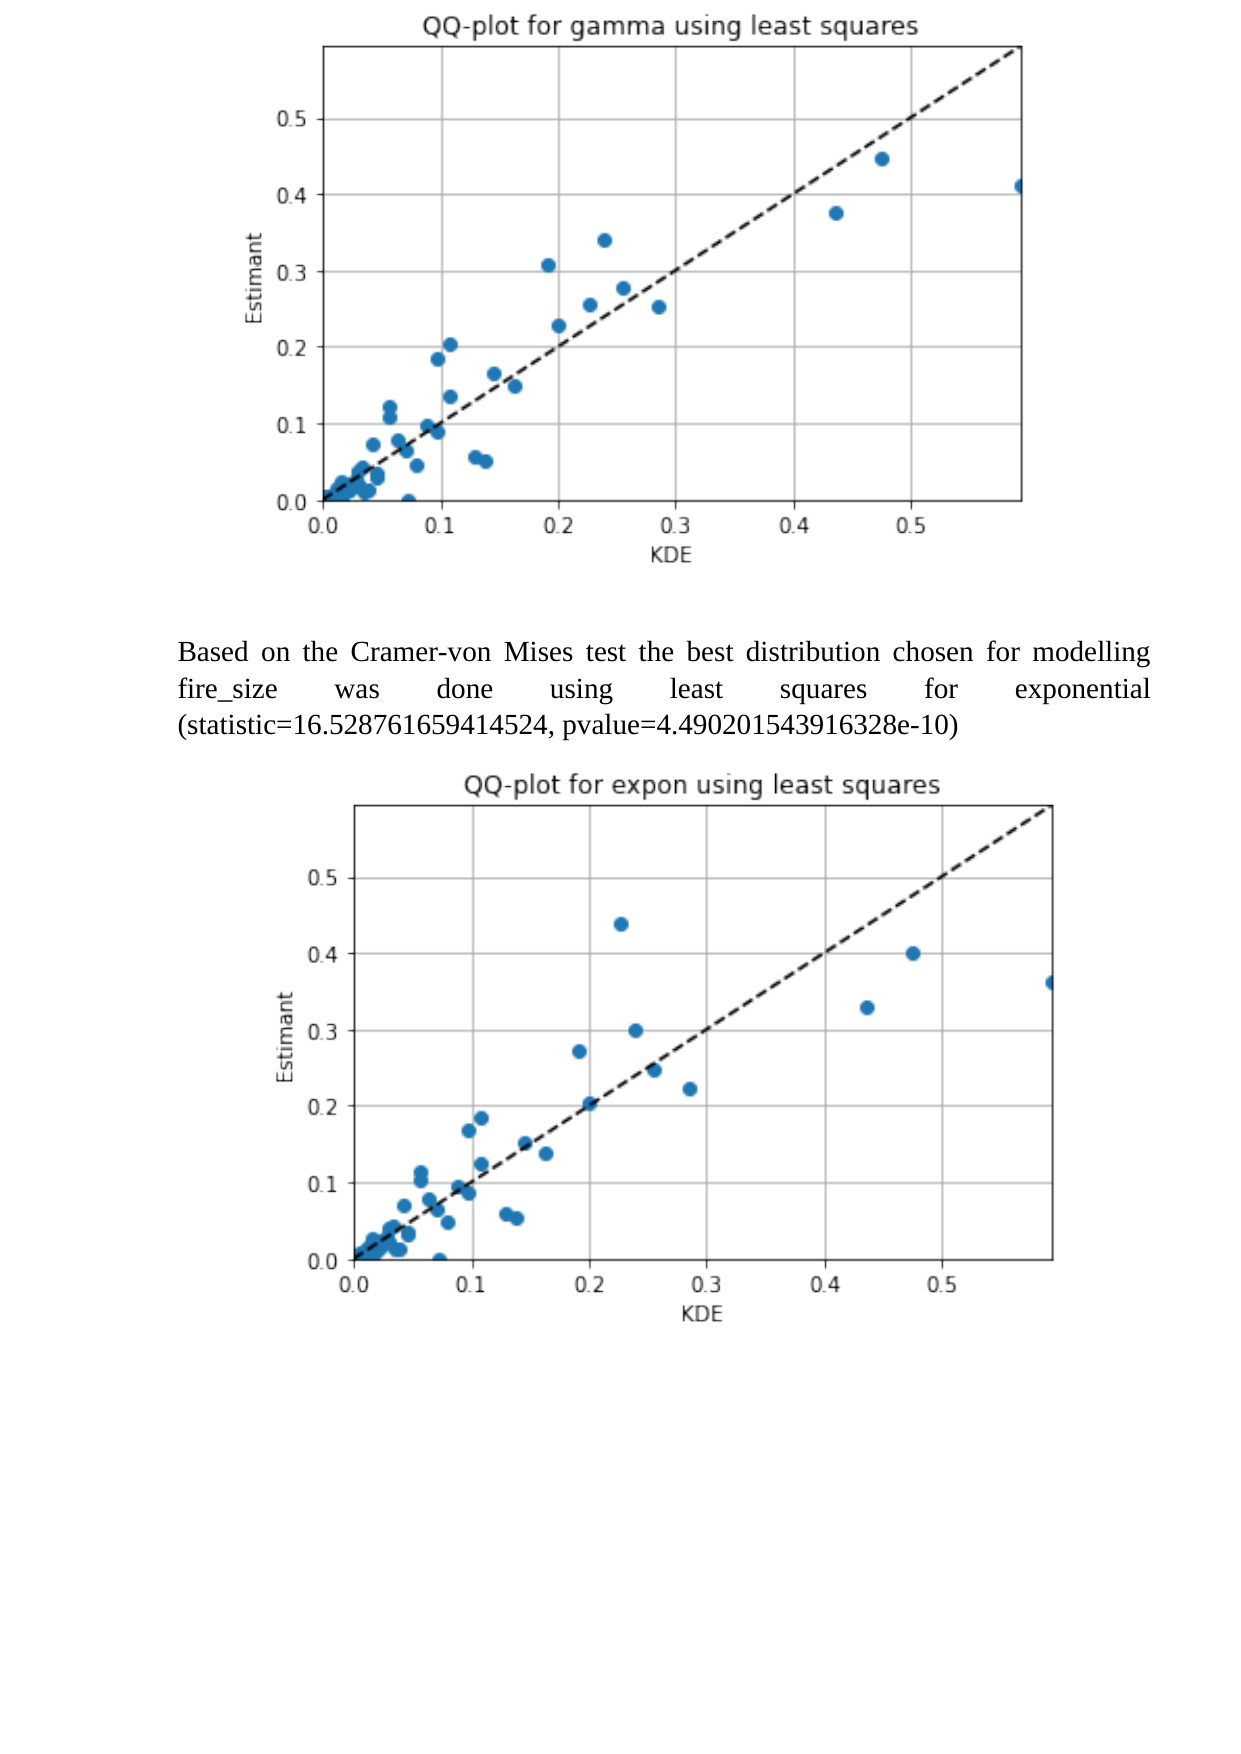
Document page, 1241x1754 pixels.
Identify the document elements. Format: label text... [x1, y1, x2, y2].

picture [231, 0, 1036, 580]
picture [262, 759, 1067, 1339]
text Based on the Cramer-von Mises test the best distribution chosen for modelling fire_size was done using least squares for exponential (statistic=16.528761659414524, pvalue=4.490201543916328e-10) [177, 634, 1152, 740]
